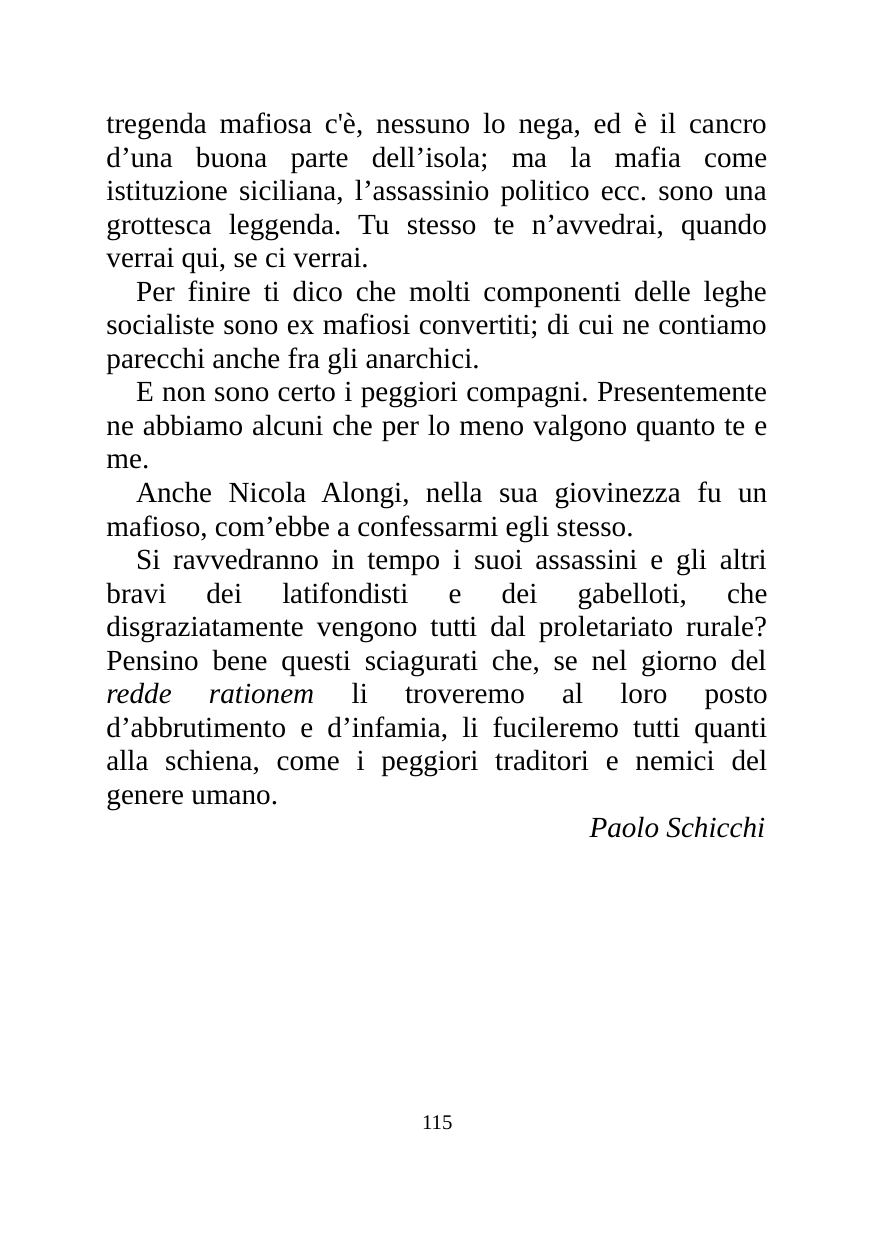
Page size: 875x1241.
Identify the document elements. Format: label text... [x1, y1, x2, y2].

text E non sono certo i peggiori compagni. Presentemente ne abbiamo alcuni che per lo meno valgono quanto te e me. [106, 374, 768, 475]
text Per finire ti dico che molti componenti delle leghe socialiste sono ex mafiosi convertiti; di cui ne contiamo parecchi anche fra gli anarchici. [106, 274, 768, 374]
text Paolo Schicchi [106, 811, 768, 844]
text Anche Nicola Alongi, nella sua giovinezza fu un mafioso, com’ebbe a confessarmi egli stesso. [106, 475, 768, 542]
text Si ravvedranno in tempo i suoi assassini e gli altri bravi dei latifondisti e dei gabelloti, che disgraziatamente vengono tutti dal proletariato rurale? Pensino bene questi sciagurati che, se nel giorno del redde rationem li troveremo al loro posto d’abbrutimento e d’infamia, li fucileremo tutti quanti alla schiena, come i peggiori traditori e nemici del genere umano. [106, 542, 768, 811]
text tregenda mafiosa c'è, nessuno lo nega, ed è il cancro d’una buona parte dell’isola; ma la mafia come istituzione siciliana, l’assassinio politico ecc. sono una grottesca leggenda. Tu stesso te n’avvedrai, quando verrai qui, se ci verrai. [106, 106, 768, 274]
